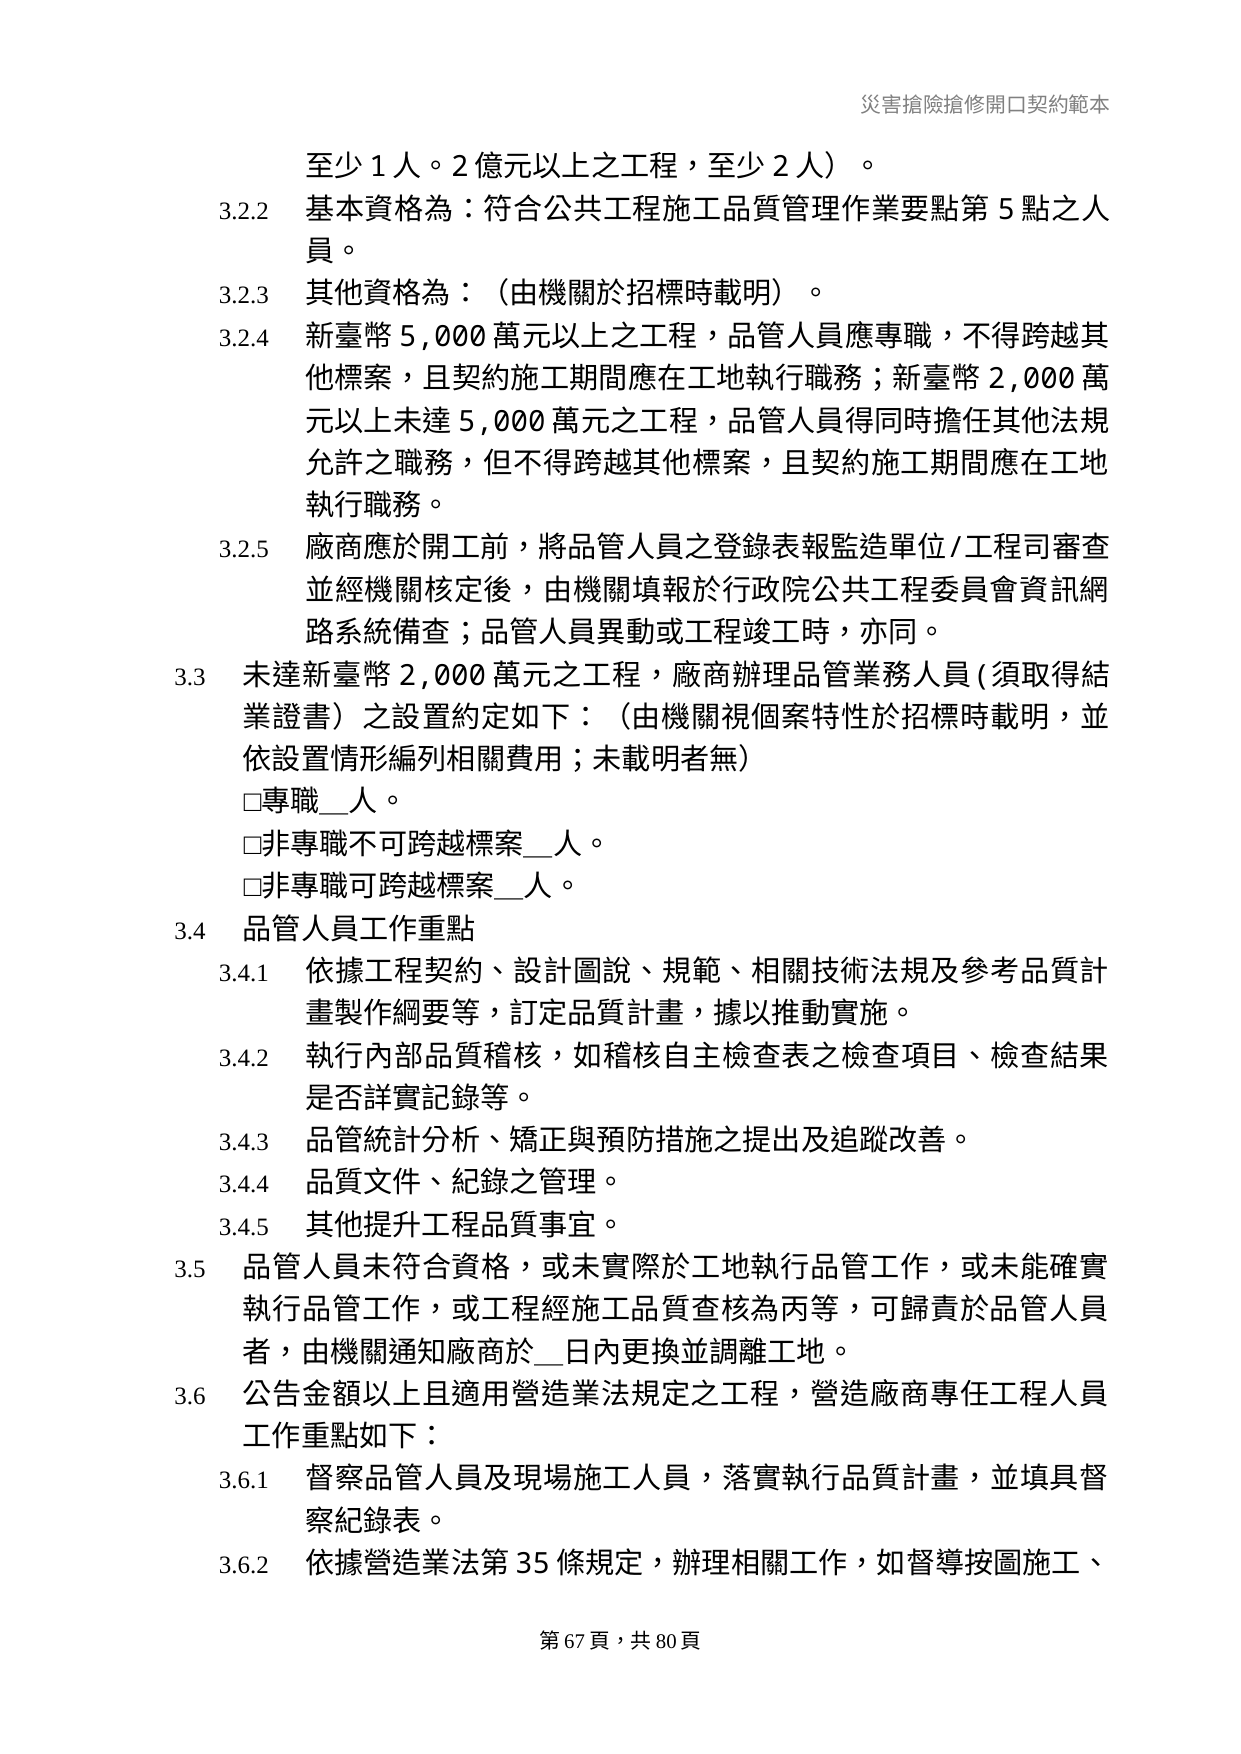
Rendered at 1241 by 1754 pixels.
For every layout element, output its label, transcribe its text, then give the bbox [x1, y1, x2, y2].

list 品管統計分析、矯正與預防措施之提出及追蹤改善。 [218, 1117, 1110, 1159]
list 新臺幣5,000萬元以上之工程，品管人員應專職，不得跨越其他標案，且契約施工期間應在工地執行職務；新臺幣2,000萬元以上未達5,000萬元之工程，品管人員得同時擔任其他法規允許之職務，但不得跨越其他標案，且契約施工期間應在工地執行職務。 [218, 312, 1110, 524]
list 至少1人。2億元以上之工程，至少2人）。 [218, 143, 1110, 185]
list 廠商應於開工前，將品管人員之登錄表報監造單位/工程司審查並經機關核定後，由機關填報於行政院公共工程委員會資訊網路系統備查；品管人員異動或工程竣工時，亦同。 [218, 524, 1110, 651]
list 依據工程契約、設計圖說、規範、相關技術法規及參考品質計畫製作綱要等，訂定品質計畫，據以推動實施。 [218, 947, 1110, 1032]
list 未達新臺幣2,000萬元之工程，廠商辦理品管業務人員(須取得結業證書）之設置約定如下：（由機關視個案特性於招標時載明，並依設置情形編列相關費用；未載明者無） [174, 651, 1110, 778]
list 公告金額以上且適用營造業法規定之工程，營造廠商專任工程人員工作重點如下： [174, 1370, 1110, 1455]
list 依據營造業法第35條規定，辦理相關工作，如督導按圖施工、 [218, 1539, 1110, 1582]
list 品管人員工作重點 [174, 905, 1110, 947]
list 其他資格為：（由機關於招標時載明）。 [218, 270, 1110, 312]
list 督察品管人員及現場施工人員，落實執行品質計畫，並填具督察紀錄表。 [218, 1455, 1110, 1539]
text □非專職可跨越標案＿人。 [244, 863, 1110, 905]
list 執行內部品質稽核，如稽核自主檢查表之檢查項目、檢查結果是否詳實記錄等。 [218, 1032, 1110, 1117]
text □非專職不可跨越標案＿人。 [244, 820, 1110, 863]
text □專職＿人。 [244, 778, 1110, 820]
list 其他提升工程品質事宜。 [218, 1201, 1110, 1243]
list 品管人員未符合資格，或未實際於工地執行品管工作，或未能確實執行品管工作，或工程經施工品質查核為丙等，可歸責於品管人員者，由機關通知廠商於＿日內更換並調離工地。 [174, 1243, 1110, 1370]
list 基本資格為：符合公共工程施工品質管理作業要點第5點之人員。 [218, 185, 1110, 270]
list 品質文件、紀錄之管理。 [218, 1159, 1110, 1201]
